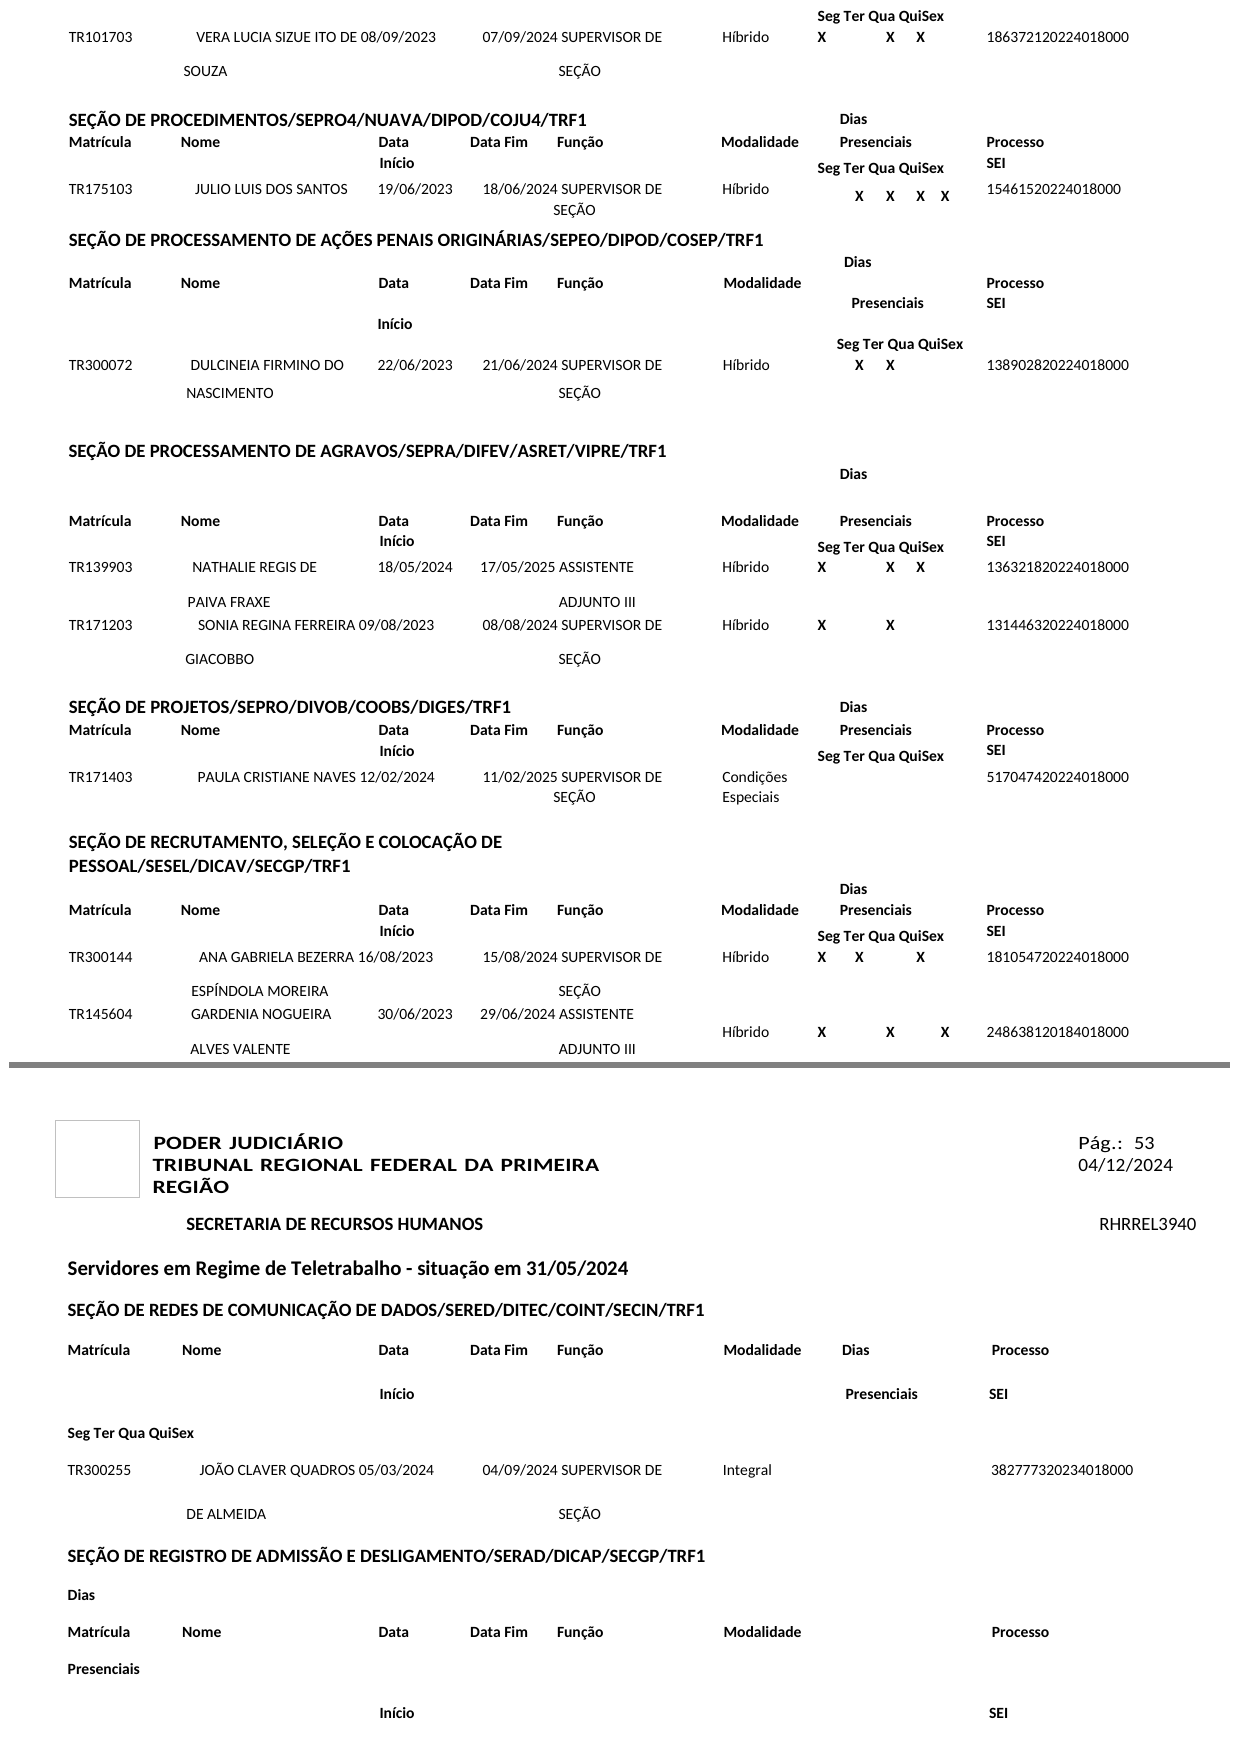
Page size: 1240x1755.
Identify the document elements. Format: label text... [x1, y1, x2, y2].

text SEÇÃO DE PROCESSAMENTO DE AGRAVOS/SEPRA/DIFEV/ASRET/VIPRE/TRF1 [68, 439, 1196, 462]
text Seg Ter Qua QuiSex [67, 1423, 1196, 1442]
table_cell Modalidade [721, 133, 817, 179]
table_cell Híbrido [721, 947, 817, 1004]
text Matrícula Nome Data Data Fim Função Modalidade Processo [67, 1622, 1196, 1641]
text NASCIMENTO SEÇÃO [67, 376, 1196, 404]
table_cell Modalidade [721, 720, 817, 767]
table_cell 248638120184018000 [986, 1004, 1138, 1062]
table_header [721, 6, 817, 27]
table_cell 181054720224018000 [986, 947, 1138, 1004]
table_cell Híbrido [721, 1004, 817, 1062]
table_cell Modalidade [721, 511, 817, 558]
text TR300255 JOÃO CLAVER QUADROS 05/03/2024 04/09/2024 SUPERVISOR DE Integral 382777320234018000 [67, 1460, 1196, 1479]
table_cell Processo SEI [986, 900, 1138, 947]
table_header [69, 465, 721, 511]
table_cell 138902820224018000 [986, 355, 1138, 376]
text Início Presenciais SEI [67, 1377, 1196, 1405]
table_cell Dias [818, 767, 986, 900]
table_cell X X X [818, 947, 986, 1004]
table_cell Presenciais Seg Ter Qua QuiSex [818, 133, 986, 179]
text SEÇÃO DE REDES DE COMUNICAÇÃO DE DADOS/SERED/DITEC/COINT/SECIN/TRF1 [67, 1299, 1196, 1322]
table_cell Processo SEI [986, 720, 1138, 767]
table_cell 517047420224018000 [986, 767, 1138, 900]
table_cell TR171403 PAULA CRISTIANE NAVES 12/02/2024 11/02/2025 SUPERVISOR DE SEÇÃO SEÇÃO DE RECRUTAMENTO, SELEÇÃO E COLOCAÇÃO DE PESSOAL/SESEL/DICAV/SECGP/TRF1 [69, 767, 721, 900]
table_cell Processo SEI [986, 511, 1138, 558]
table_cell Modalidade [721, 900, 817, 947]
table_cell Híbrido [721, 27, 817, 132]
table_cell Matrícula Nome Data Data Fim Função Início [69, 133, 721, 179]
table_cell Matrícula Nome Data Data Fim Função Modalidade Presenciais Início Seg Ter Qua QuiSex [69, 273, 986, 355]
table_cell 186372120224018000 [986, 27, 1138, 132]
text Início SEI [67, 1696, 1196, 1724]
table_cell Híbrido [721, 558, 817, 615]
text SECRETARIA DE RECURSOS HUMANOS RHRREL3940 [67, 1208, 1196, 1236]
table_cell Processo SEI [986, 133, 1138, 179]
table_header [69, 6, 721, 27]
table_header Dias [818, 465, 986, 511]
table_cell X X X X [818, 179, 986, 221]
table_header [721, 465, 817, 511]
text Presenciais [67, 1659, 1196, 1678]
table_cell Matrícula Nome Data Data Fim Função Início [69, 720, 721, 767]
table_cell X X X [818, 1004, 986, 1062]
table_cell TR300072 DULCINEIA FIRMINO DO 22/06/2023 21/06/2024 SUPERVISOR DE Híbrido X X [69, 355, 986, 376]
text DE ALMEIDA SEÇÃO [67, 1497, 1196, 1525]
table_cell X X Dias [818, 615, 986, 720]
table_cell Condições Especiais [721, 767, 817, 900]
table_cell Híbrido [721, 615, 817, 720]
text Servidores em Regime de Teletrabalho - situação em 31/05/2024 [67, 1255, 1196, 1280]
table_cell 136321820224018000 [986, 558, 1138, 615]
text Dias [67, 1585, 1196, 1604]
table_cell Híbrido [721, 179, 817, 221]
table_cell TR145604 GARDENIA NOGUEIRA 30/06/2023 29/06/2024 ASSISTENTE ALVES VALENTE ADJUNTO III [69, 1004, 721, 1062]
table_cell TR139903 NATHALIE REGIS DE 18/05/2024 17/05/2025 ASSISTENTE PAIVA FRAXE ADJUNTO III [69, 558, 721, 615]
table_cell X X X Dias [818, 27, 986, 132]
text SEÇÃO DE REGISTRO DE ADMISSÃO E DESLIGAMENTO/SERAD/DICAP/SECGP/TRF1 [67, 1544, 1196, 1567]
table_cell SEÇÃO DE PROCESSAMENTO DE AÇÕES PENAIS ORIGINÁRIAS/SEPEO/DIPOD/COSEP/TRF1 Dias [69, 221, 986, 273]
table_cell TR175103 JULIO LUIS DOS SANTOS 19/06/2023 18/06/2024 SUPERVISOR DE SEÇÃO [69, 179, 721, 221]
table_cell TR101703 VERA LUCIA SIZUE ITO DE 08/09/2023 07/09/2024 SUPERVISOR DE SOUZA SEÇÃO SEÇÃO DE PROCEDIMENTOS/SEPRO4/NUAVA/DIPOD/COJU4/TRF1 [69, 27, 721, 132]
table_cell TR171203 SONIA REGINA FERREIRA 09/08/2023 08/08/2024 SUPERVISOR DE GIACOBBO SEÇÃO SEÇÃO DE PROJETOS/SEPRO/DIVOB/COOBS/DIGES/TRF1 [69, 615, 721, 720]
table_cell Matrícula Nome Data Data Fim Função Início [69, 511, 721, 558]
table_cell TR300144 ANA GABRIELA BEZERRA 16/08/2023 15/08/2024 SUPERVISOR DE ESPÍNDOLA MOREIRA SEÇÃO [69, 947, 721, 1004]
table_cell Presenciais Seg Ter Qua QuiSex [818, 900, 986, 947]
table_header [986, 465, 1138, 511]
table_cell Presenciais Seg Ter Qua QuiSex [818, 511, 986, 558]
table_header Seg Ter Qua QuiSex [818, 6, 986, 27]
table_header [986, 6, 1138, 27]
table_cell 15461520224018000 [986, 179, 1138, 273]
table_cell Presenciais Seg Ter Qua QuiSex [818, 720, 986, 767]
table_cell Matrícula Nome Data Data Fim Função Início [69, 900, 721, 947]
table_cell 131446320224018000 [986, 615, 1138, 720]
table_cell Processo SEI [986, 273, 1138, 355]
table_cell X X X [818, 558, 986, 615]
text Matrícula Nome Data Data Fim Função Modalidade Dias Processo [67, 1340, 1196, 1359]
